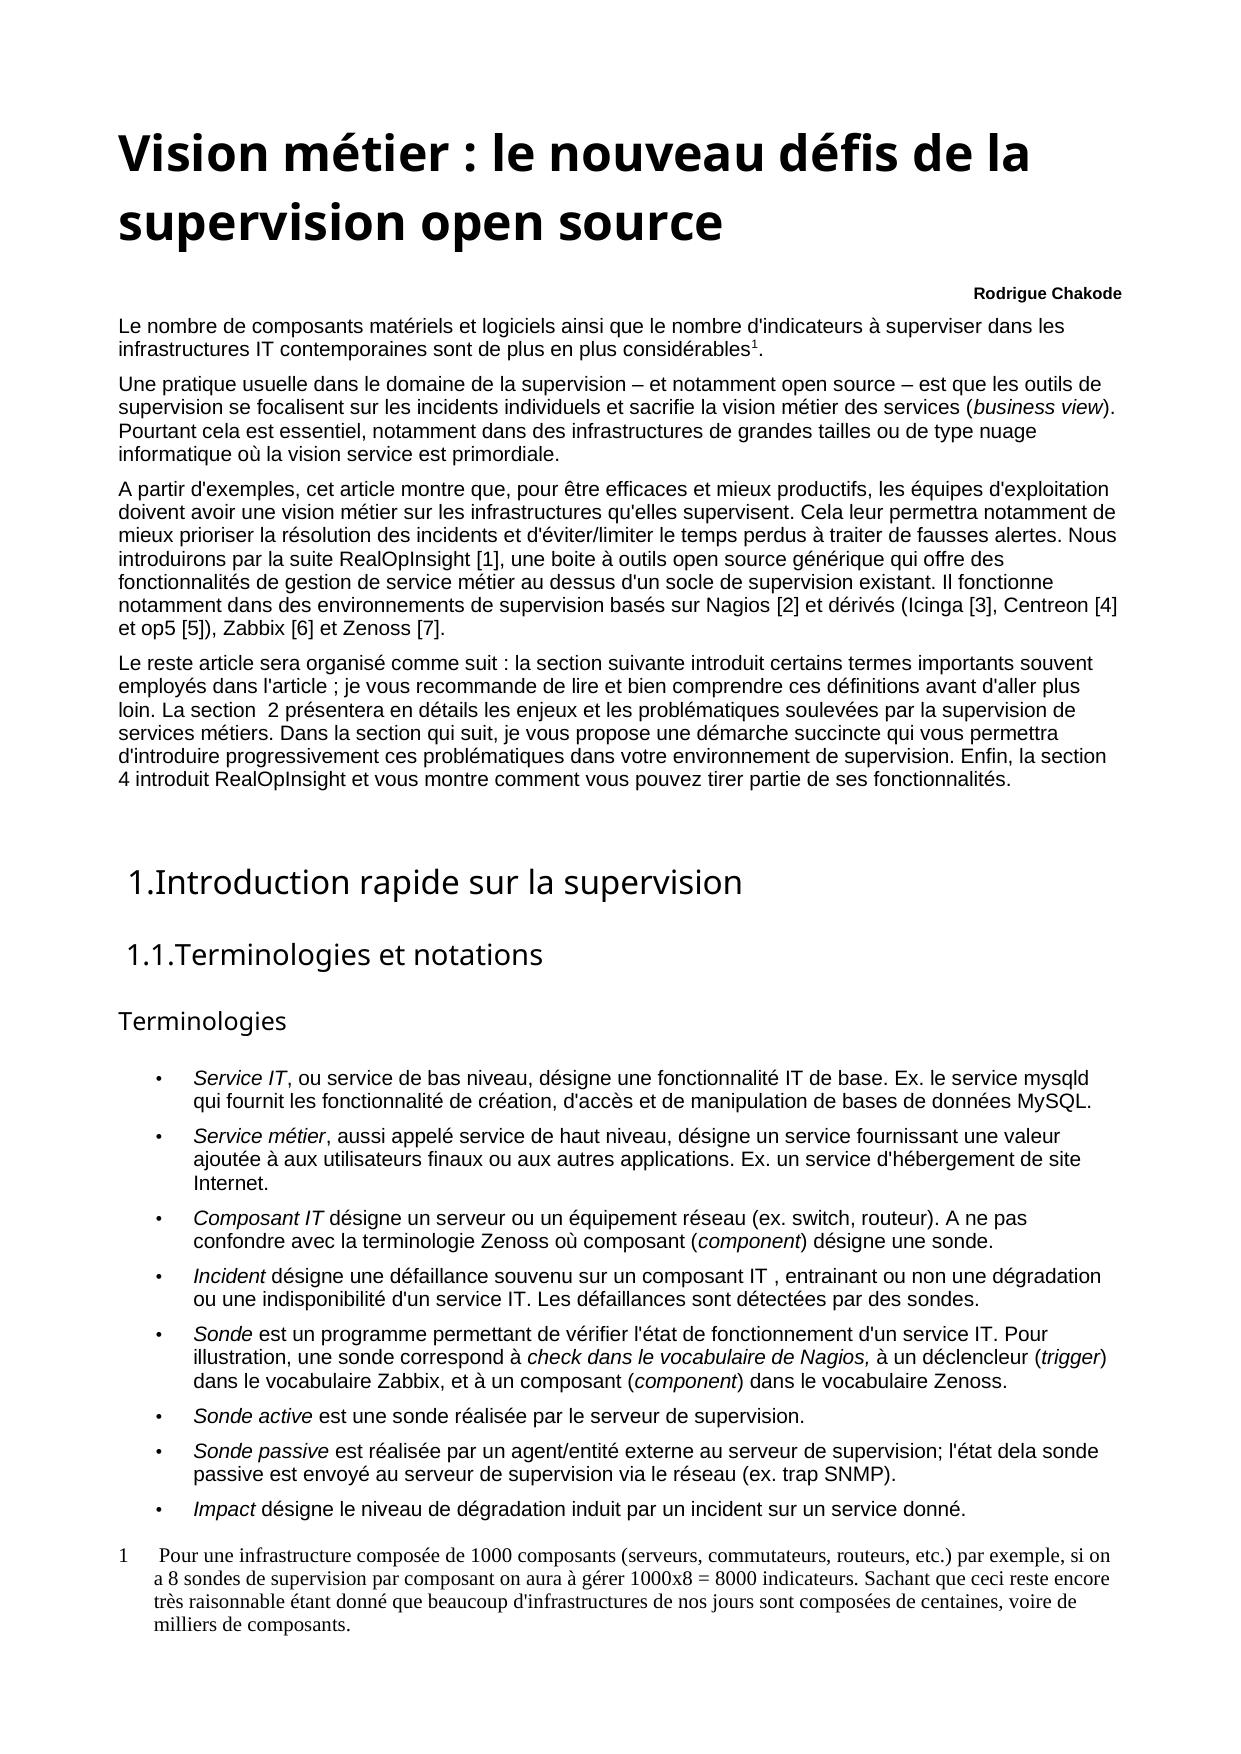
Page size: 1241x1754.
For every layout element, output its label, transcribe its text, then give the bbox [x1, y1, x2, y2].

text Le nombre de composants matériels et logiciels ainsi que le nombre d'indicateurs à superviser dans les infrastructures IT contemporaines sont de plus en plus considérables. [118, 314, 1122, 361]
subtitle Terminologies et notations [118, 934, 1122, 974]
list Service métier, aussi appelé service de haut niveau, désigne un service fournissant une valeur ajoutée à aux utilisateurs finaux ou aux autres applications. Ex. un service d'hébergement de site Internet. [156, 1125, 1122, 1194]
list Service IT, ou service de bas niveau, désigne une fonctionnalité IT de base. Ex. le service mysqld qui fournit les fonctionnalité de création, d'accès et de manipulation de bases de données MySQL. [156, 1067, 1122, 1113]
list Sonde passive est réalisée par un agent/entité externe au serveur de supervision; l'état dela sonde passive est envoyé au serveur de supervision via le réseau (ex. trap SNMP). [156, 1439, 1122, 1486]
list Incident désigne une défaillance souvenu sur un composant IT , entrainant ou non une dégradation ou une indisponibilité d'un service IT. Les défaillances sont détectées par des sondes. [156, 1264, 1122, 1311]
text Rodrigue Chakode [118, 284, 1122, 303]
list Sonde active est une sonde réalisée par le serveur de supervision. [156, 1404, 1122, 1427]
text Pour une infrastructure composée de 1000 composants (serveurs, commutateurs, routeurs, etc.) par exemple, si on a 8 sondes de supervision par composant on aura à gérer 1000x8 = 8000 indicateurs. Sachant que ceci reste encore très raisonnable étant donné que beaucoup d'infrastructures de nos jours sont composées de centaines, voire de milliers de composants. [118, 1544, 1122, 1636]
text Le reste article sera organisé comme suit : la section suivante introduit certains termes importants souvent employés dans l'article ; je vous recommande de lire et bien comprendre ces définitions avant d'aller plus loin. La section 2 présentera en détails les enjeux et les problématiques soulevées par la supervision de services métiers. Dans la section qui suit, je vous propose une démarche succincte qui vous permettra d'introduire progressivement ces problématiques dans votre environnement de supervision. Enfin, la section 4 introduit RealOpInsight et vous montre comment vous pouvez tirer partie de ses fonctionnalités. [118, 652, 1122, 791]
text A partir d'exemples, cet article montre que, pour être efficaces et mieux productifs, les équipes d'exploitation doivent avoir une vision métier sur les infrastructures qu'elles supervisent. Cela leur permettra notamment de mieux prioriser la résolution des incidents et d'éviter/limiter le temps perdus à traiter de fausses alertes. Nous introduirons par la suite RealOpInsight [1], une boite à outils open source générique qui offre des fonctionnalités de gestion de service métier au dessus d'un socle de supervision existant. Il fonctionne notamment dans des environnements de supervision basés sur Nagios [2] et dérivés (Icinga [3], Centreon [4] et op5 [5]), Zabbix [6] et Zenoss [7]. [118, 477, 1122, 640]
list Sonde est un programme permettant de vérifier l'état de fonctionnement d'un service IT. Pour illustration, une sonde correspond à check dans le vocabulaire de Nagios, à un déclencleur (trigger) dans le vocabulaire Zabbix, et à un composant (component) dans le vocabulaire Zenoss. [156, 1323, 1122, 1392]
subtitle Introduction rapide sur la supervision [118, 859, 1122, 904]
subtitle Terminologies [118, 1003, 1122, 1037]
text Une pratique usuelle dans le domaine de la supervision – et notamment open source – est que les outils de supervision se focalisent sur les incidents individuels et sacrifie la vision métier des services (business view). Pourtant cela est essentiel, notamment dans des infrastructures de grandes tailles ou de type nuage informatique où la vision service est primordiale. [118, 373, 1122, 466]
subtitle Vision métier : le nouveau défis de la supervision open source [118, 118, 1122, 254]
list Composant IT désigne un serveur ou un équipement réseau (ex. switch, routeur). A ne pas confondre avec la terminologie Zenoss où composant (component) désigne une sonde. [156, 1206, 1122, 1253]
list Impact désigne le niveau de dégradation induit par un incident sur un service donné. [156, 1497, 1122, 1521]
